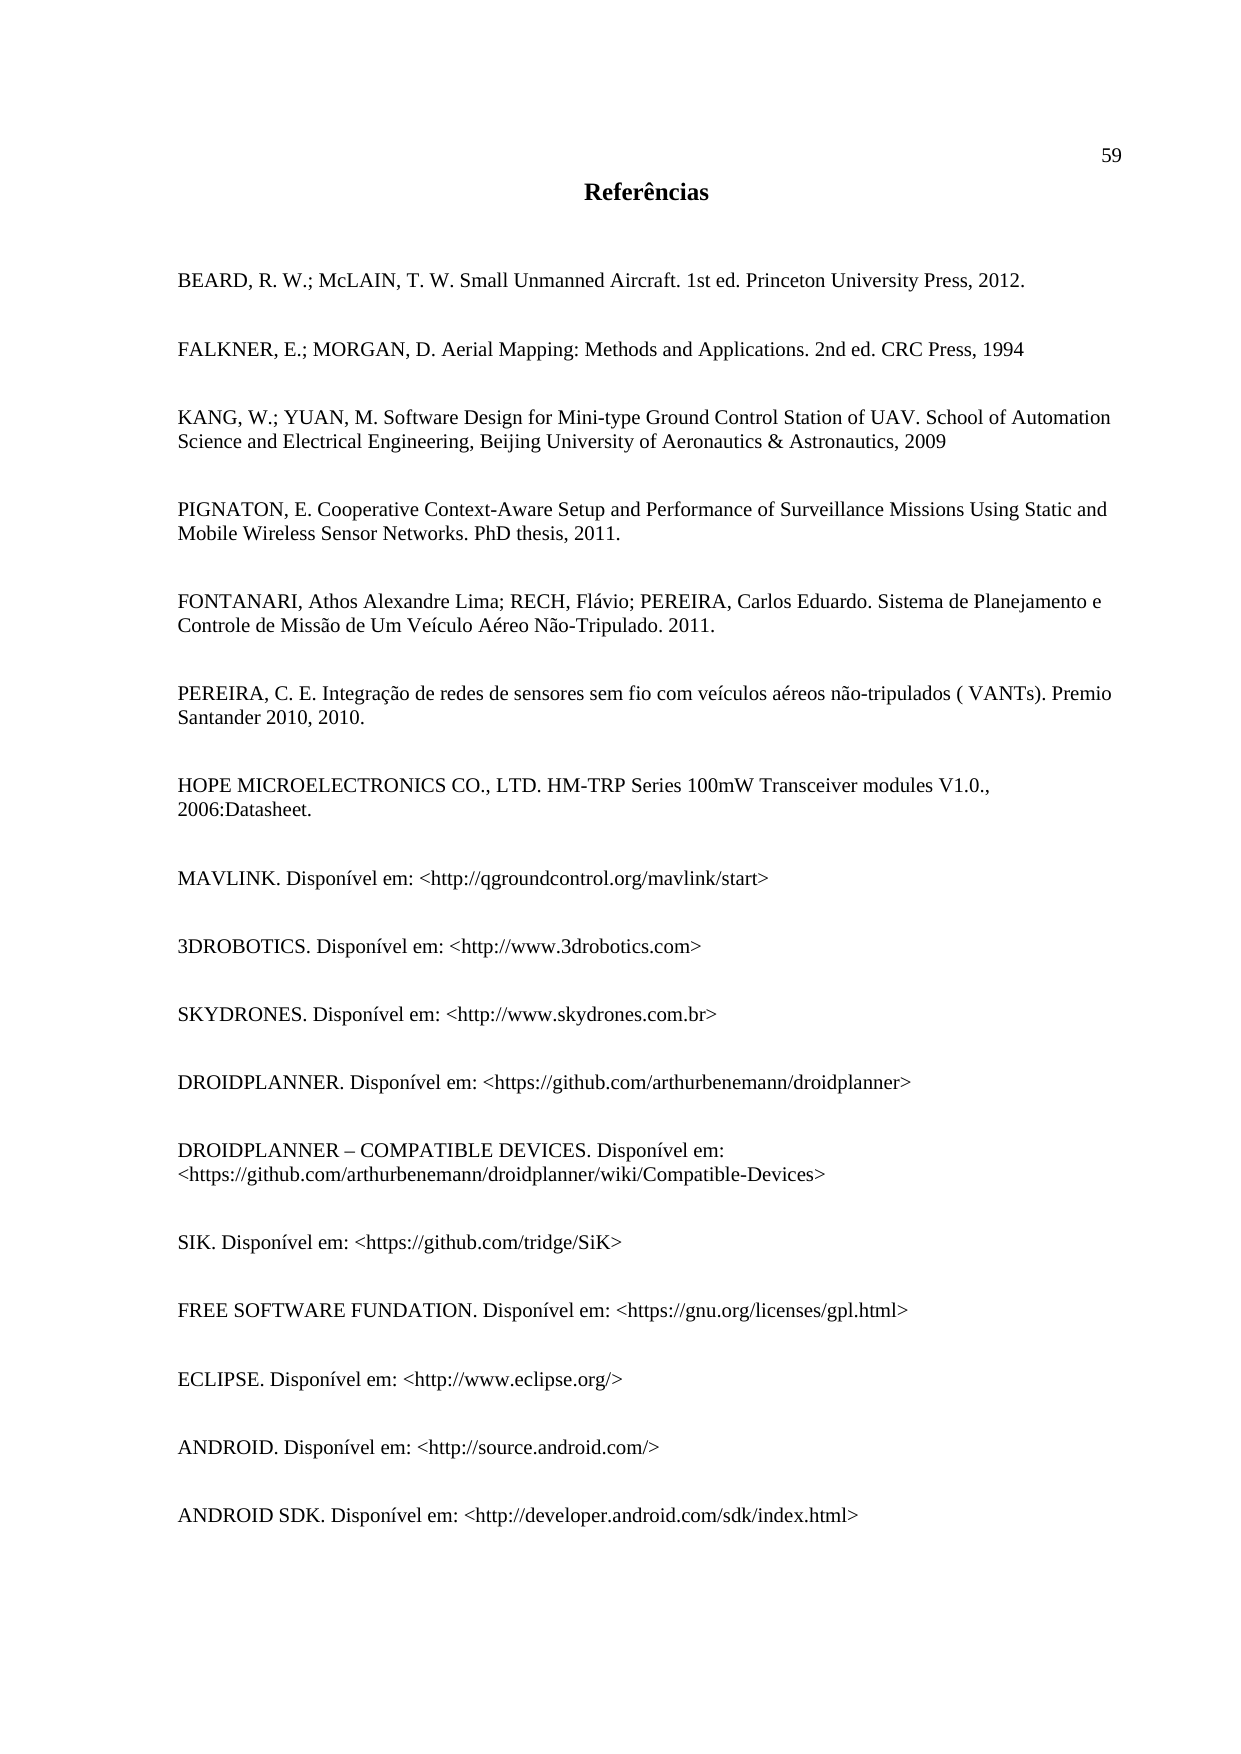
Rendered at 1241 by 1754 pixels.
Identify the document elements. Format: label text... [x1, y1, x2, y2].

text PIGNATON, E. Cooperative Context-Aware Setup and Performance of Surveillance Missions Using Static and Mobile Wireless Sensor Networks. PhD thesis, 2011. [177, 497, 1122, 545]
text DROIDPLANNER. Disponível em: <https://github.com/arthurbenemann/droidplanner> [177, 1070, 1122, 1094]
subtitle Referências [177, 177, 1122, 206]
text HOPE MICROELECTRONICS CO., LTD. HM-TRP Series 100mW Transceiver modules V1.0., 2006:Datasheet. [177, 773, 1122, 821]
text 3DROBOTICS. Disponível em: <http://www.3drobotics.com> [177, 934, 1122, 958]
text BEARD, R. W.; McLAIN, T. W. Small Unmanned Aircraft. 1st ed. Princeton University Press, 2012. [177, 268, 1122, 292]
text ANDROID. Disponível em: <http://source.android.com/> [177, 1434, 1122, 1459]
text FONTANARI, Athos Alexandre Lima; RECH, Flávio; PEREIRA, Carlos Eduardo. Sistema de Planejamento e Controle de Missão de Um Veículo Aéreo Não-Tripulado. 2011. [177, 589, 1122, 637]
text KANG, W.; YUAN, M. Software Design for Mini-type Ground Control Station of UAV. School of Automation Science and Electrical Engineering, Beijing University of Aeronautics & Astronautics, 2009 [177, 404, 1122, 453]
text ECLIPSE. Disponível em: <http://www.eclipse.org/> [177, 1366, 1122, 1391]
text FALKNER, E.; MORGAN, D. Aerial Mapping: Methods and Applications. 2nd ed. CRC Press, 1994 [177, 336, 1122, 361]
text FREE SOFTWARE FUNDATION. Disponível em: <https://gnu.org/licenses/gpl.html> [177, 1298, 1122, 1322]
text SIK. Disponível em: <https://github.com/tridge/SiK> [177, 1230, 1122, 1254]
text SKYDRONES. Disponível em: <http://www.skydrones.com.br> [177, 1002, 1122, 1026]
text PEREIRA, C. E. Integração de redes de sensores sem fio com veículos aéreos não-tripulados ( VANTs). Premio Santander 2010, 2010. [177, 681, 1122, 729]
text DROIDPLANNER – COMPATIBLE DEVICES. Disponível em: <https://github.com/arthurbenemann/droidplanner/wiki/Compatible-Devices> [177, 1138, 1122, 1186]
text MAVLINK. Disponível em: <http://qgroundcontrol.org/mavlink/start> [177, 866, 1122, 889]
text ANDROID SDK. Disponível em: <http://developer.android.com/sdk/index.html> [177, 1503, 1122, 1527]
